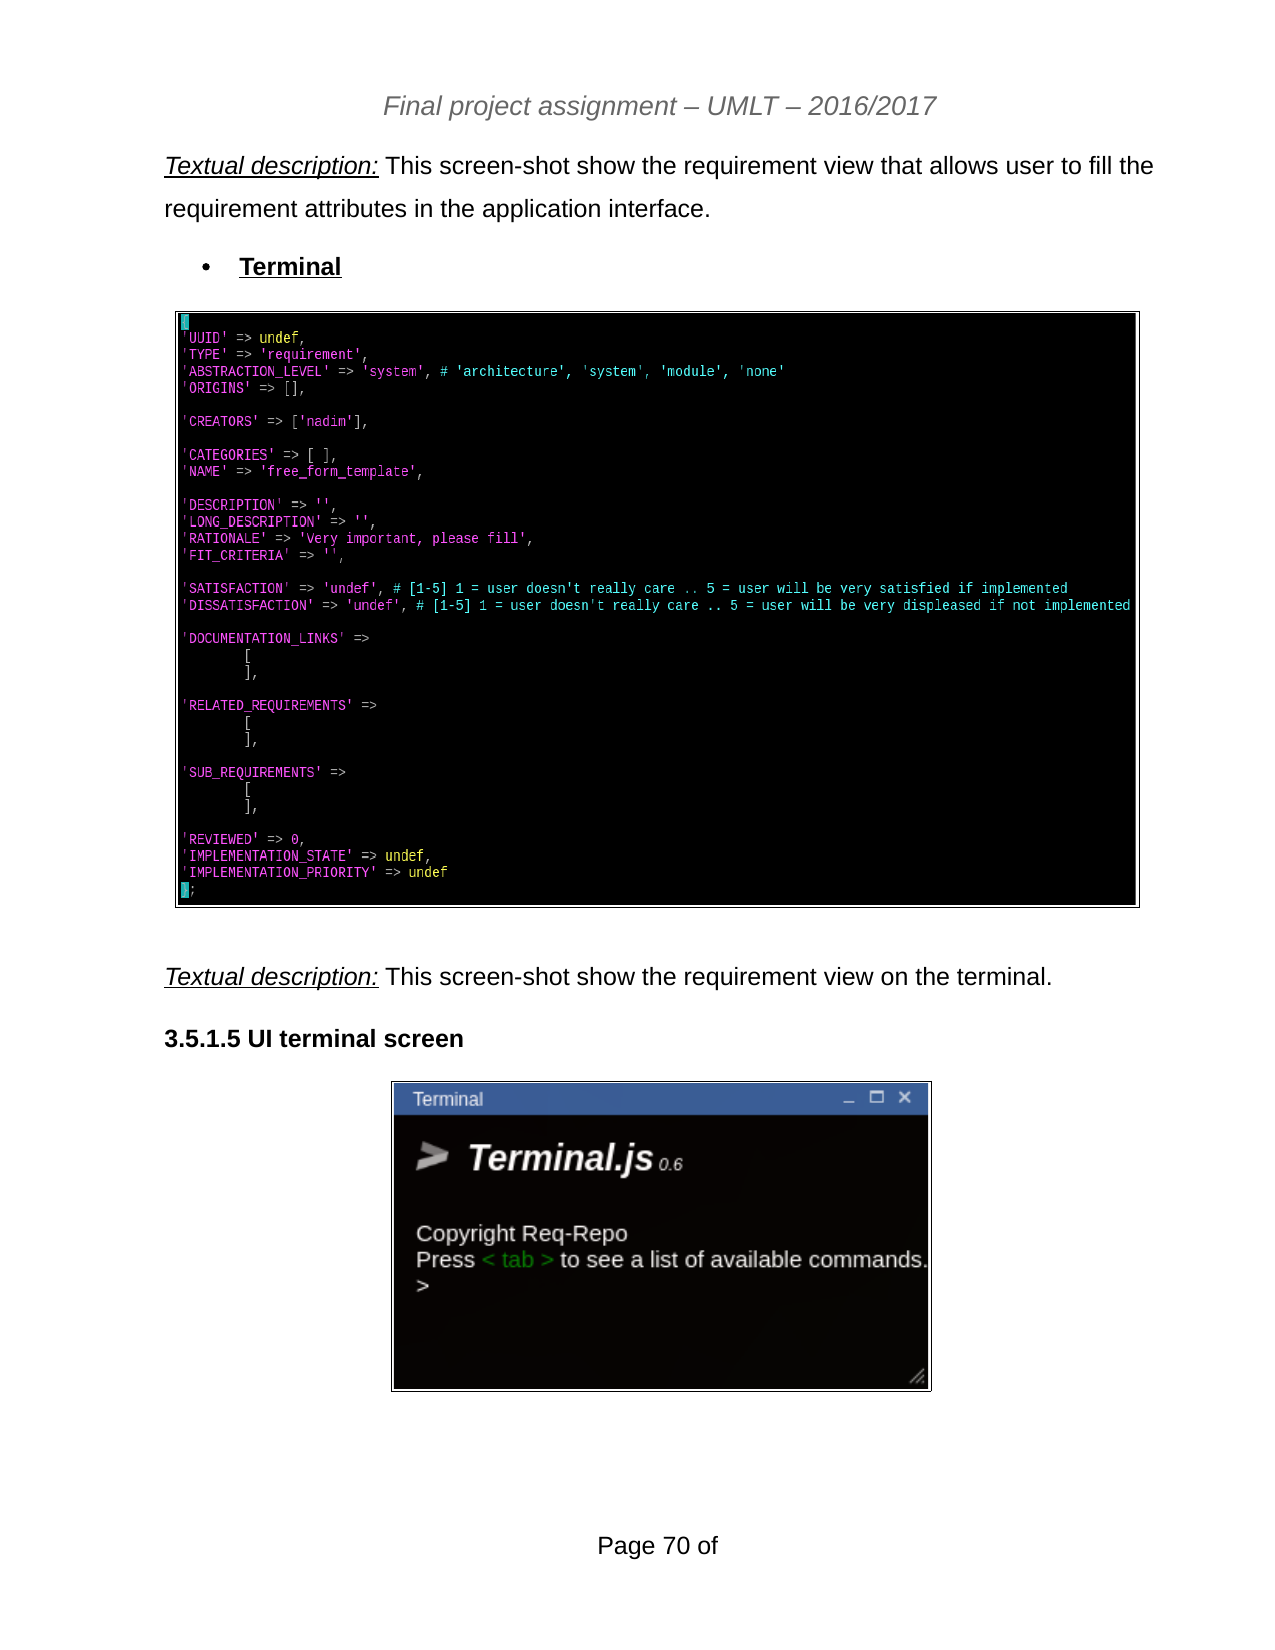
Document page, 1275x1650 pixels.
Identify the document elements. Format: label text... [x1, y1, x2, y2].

picture [393, 1083, 929, 1389]
picture [178, 313, 1136, 905]
text Textual description: This screen-shot show the requirement view that allows user to fill the requirement attributes in the application interface. [164, 151, 1158, 223]
list Terminal [202, 252, 1158, 281]
subtitle 3.5.1.5 UI terminal screen [164, 1024, 1158, 1052]
text Textual description: This screen-shot show the requirement view on the terminal. [164, 962, 1158, 991]
